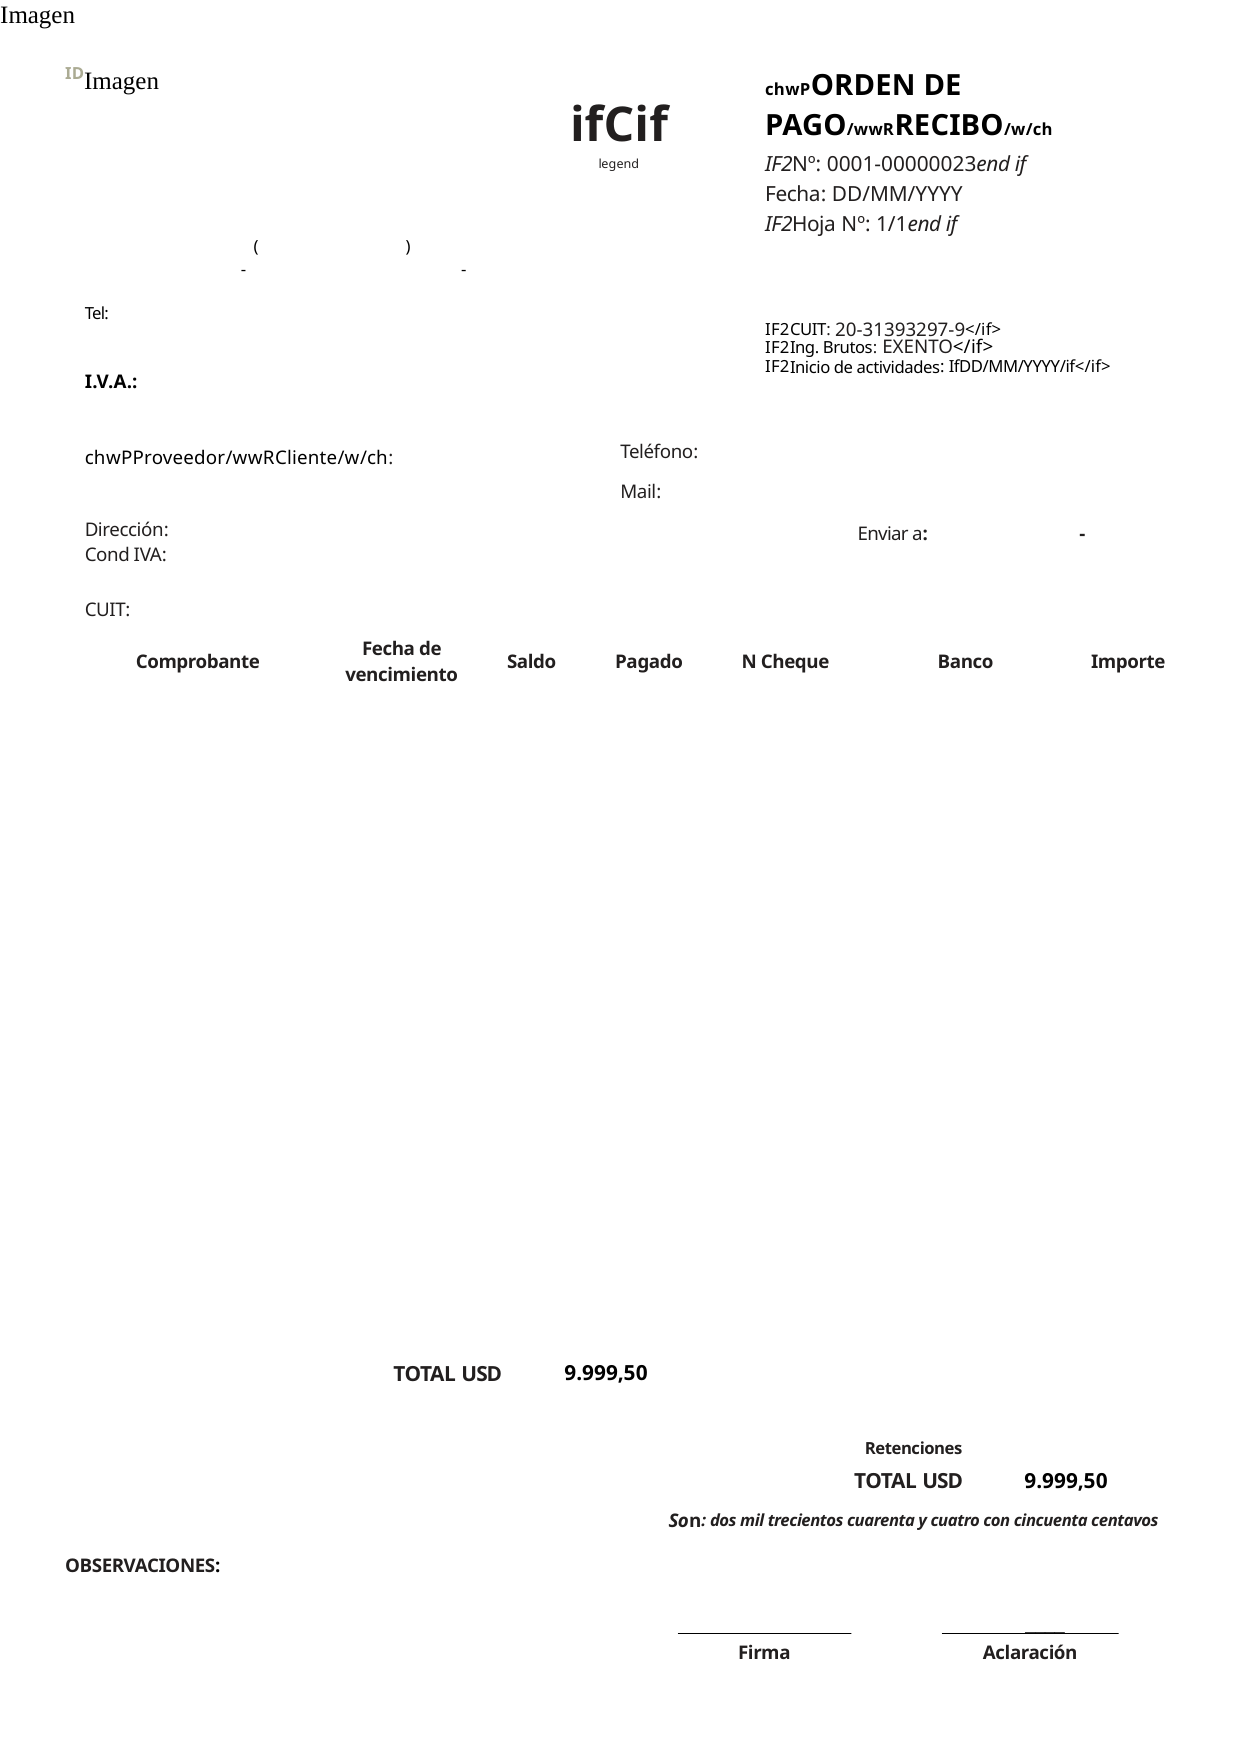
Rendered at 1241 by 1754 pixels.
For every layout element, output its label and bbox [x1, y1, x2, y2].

table_cell [590, 883, 707, 929]
table_cell [720, 1114, 1176, 1161]
table_cell [65, 837, 707, 883]
table_header [720, 698, 1176, 744]
table_cell [65, 791, 707, 837]
table_cell [720, 1010, 1176, 1057]
table_header [65, 698, 707, 744]
table_header [720, 1057, 1176, 1114]
table_cell [720, 872, 849, 918]
table_cell [473, 1022, 590, 1068]
table_cell [720, 744, 849, 791]
table_cell [1081, 964, 1176, 1010]
table_cell [708, 1114, 720, 1161]
table_cell [473, 744, 590, 791]
table_cell [330, 883, 472, 929]
table_cell [590, 1022, 707, 1068]
table_cell [330, 744, 472, 791]
table_header [708, 698, 720, 1114]
table_cell [849, 964, 1081, 1010]
table_cell [65, 1022, 330, 1068]
table_cell [65, 976, 707, 1022]
table_cell [590, 744, 707, 791]
table_cell [65, 1068, 707, 1114]
table_cell [1081, 744, 1176, 791]
table_cell [65, 1114, 707, 1161]
table_cell [720, 791, 1176, 837]
table_cell [849, 744, 1081, 791]
table_cell [473, 883, 590, 929]
table_cell [720, 837, 1176, 872]
table_cell [849, 872, 1081, 918]
table_cell [65, 883, 330, 929]
table_cell [1081, 872, 1176, 918]
table_cell [720, 918, 1176, 964]
table_cell [65, 929, 707, 976]
table_cell [330, 1022, 472, 1068]
table_cell [65, 744, 330, 791]
table_cell [720, 964, 849, 1010]
